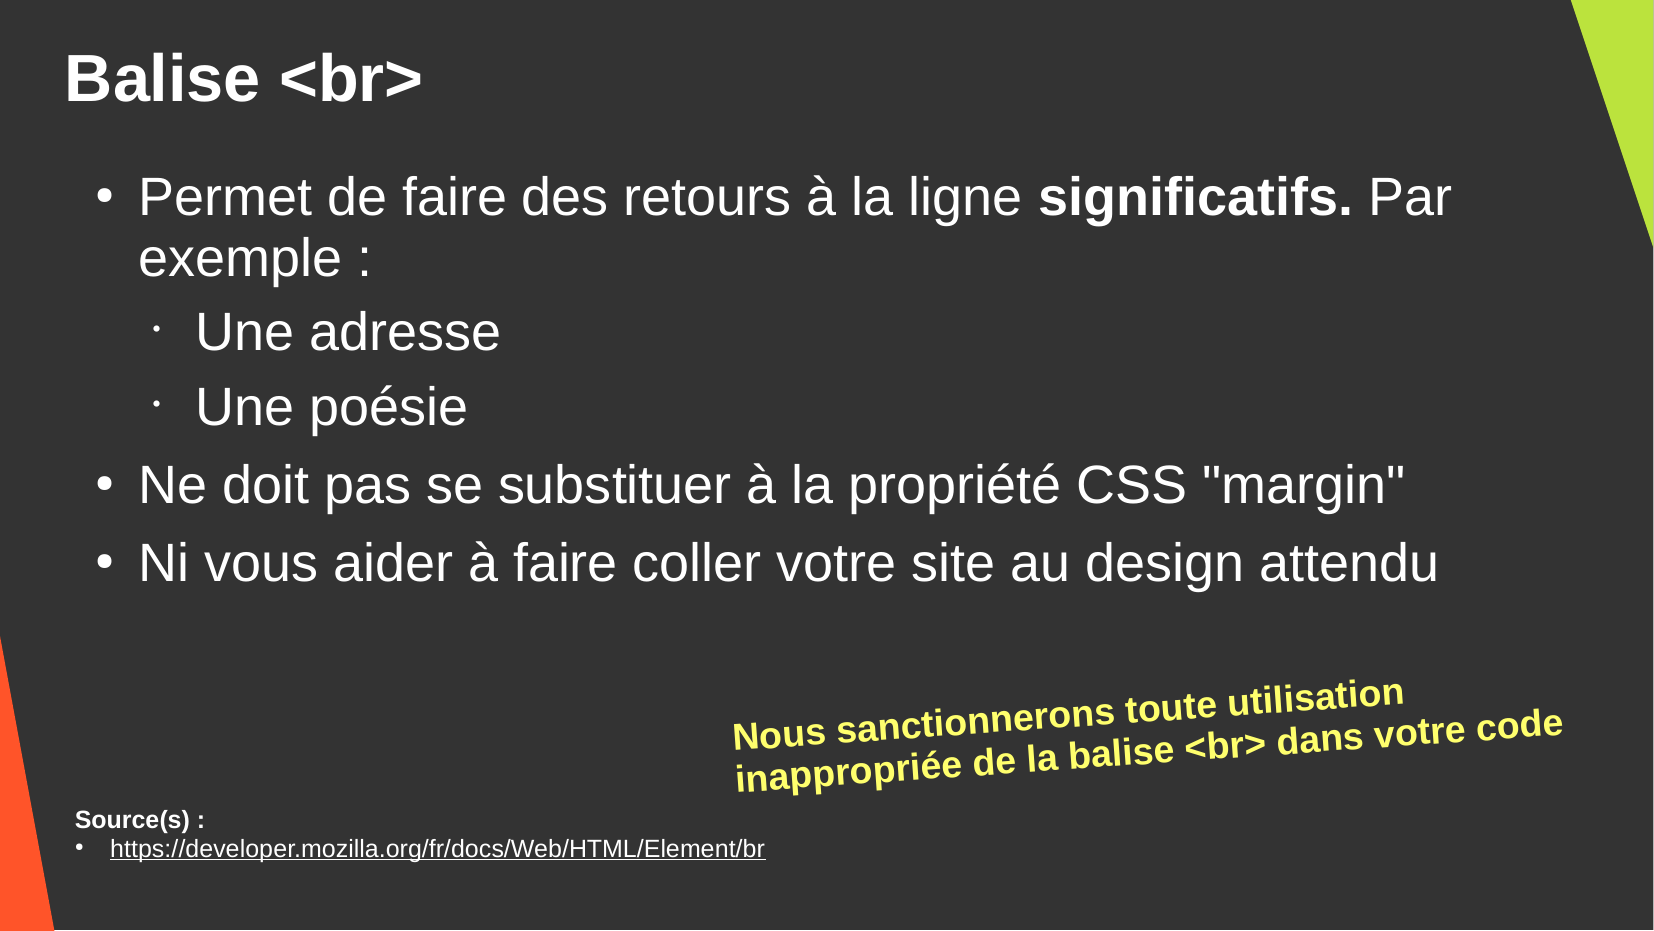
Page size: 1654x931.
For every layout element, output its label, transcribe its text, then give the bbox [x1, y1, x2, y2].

list Permet de faire des retours à la ligne significatifs. Par exemple : Une adresse Une poésie Ne doit pas se substituer à la propriété CSS "margin" Ni vous aider à faire coller votre site au design attendu [80, 166, 1635, 603]
text_box [1570, 0, 1654, 250]
text_box [0, 636, 55, 931]
text_box Source(s) : https://developer.mozilla.org/fr/docs/Web/HTML/Element/br [60, 798, 1546, 898]
title Balise <br> [64, 40, 1553, 125]
text_box Nous sanctionnerons toute utilisation inappropriée de la balise <br> dans votre code [715, 650, 1583, 810]
